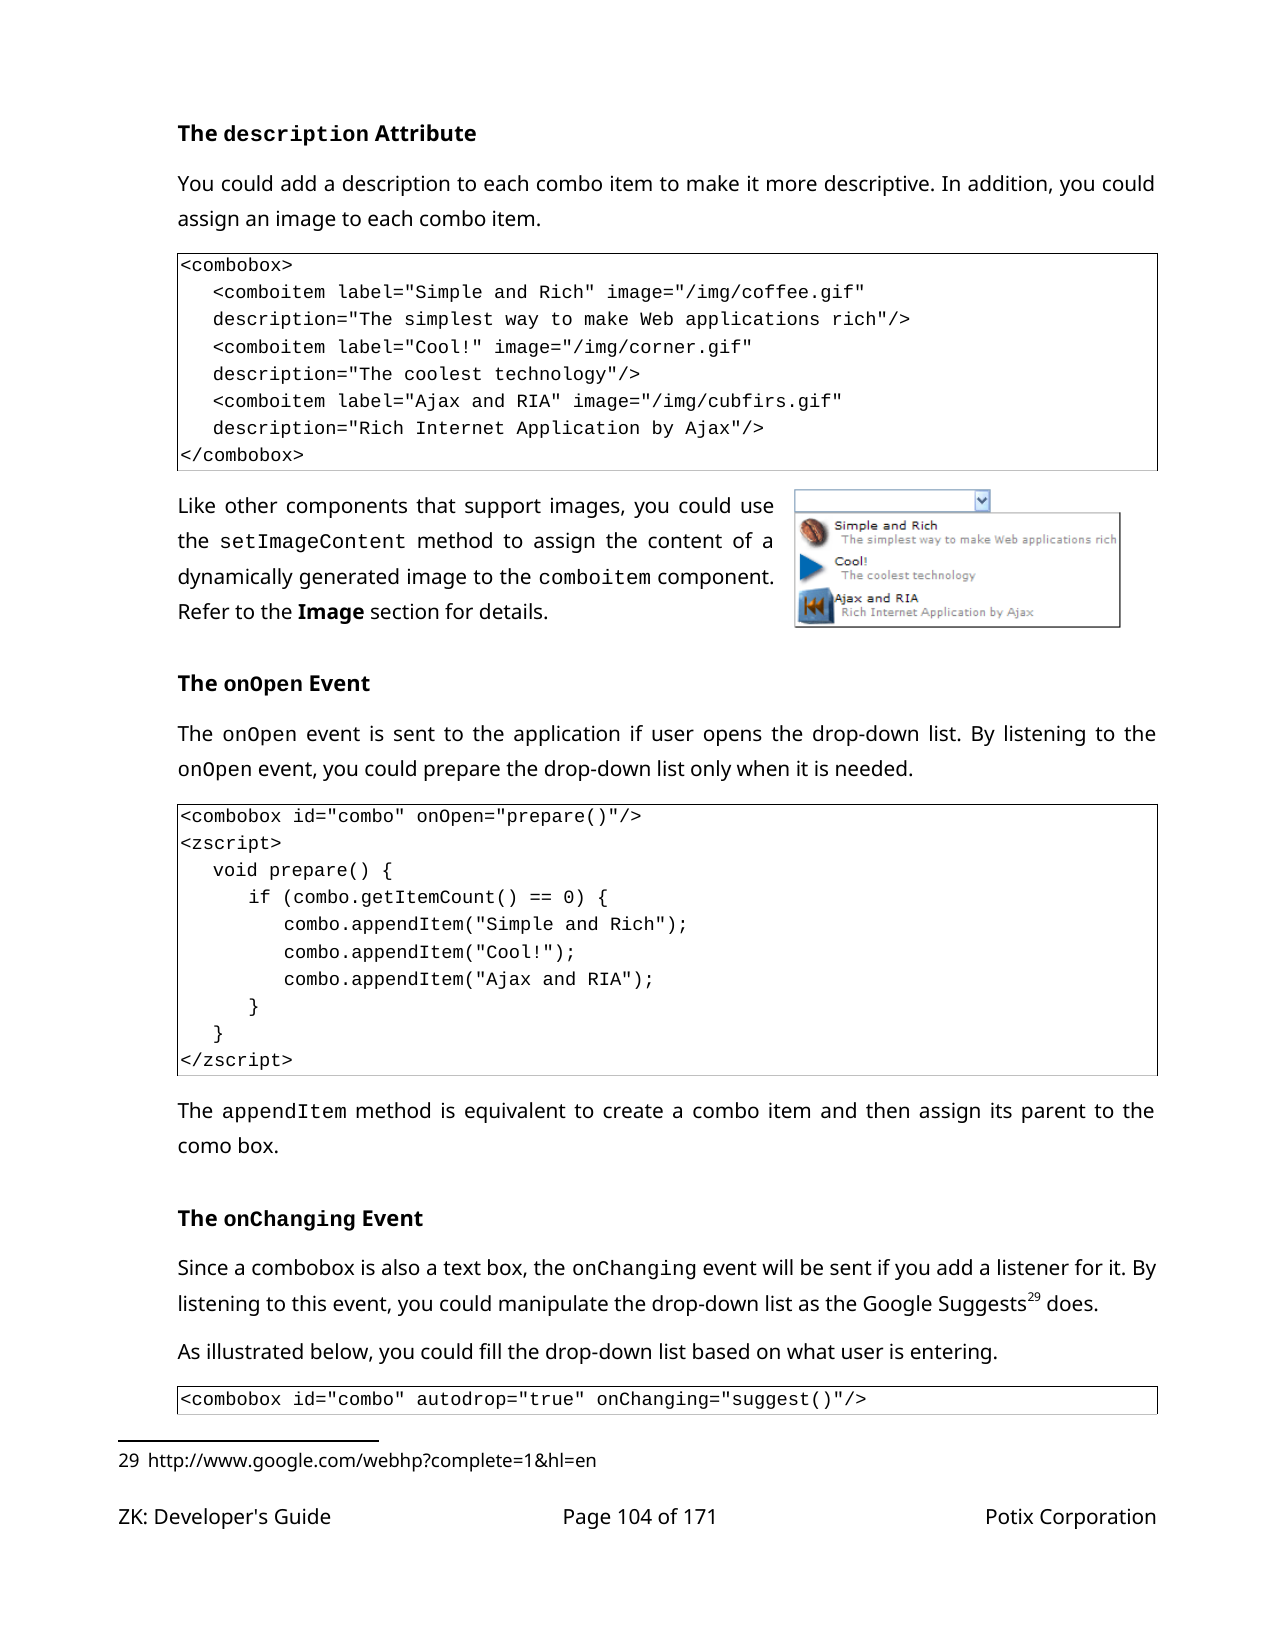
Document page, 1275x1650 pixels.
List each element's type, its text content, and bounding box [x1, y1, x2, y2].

text </combobox> [178, 443, 1157, 470]
text } [178, 1021, 1157, 1045]
text The onOpen event is sent to the application if user opens the drop-down list. By listening to the onOpen event, you could prepare the drop-down list only when it is needed. [177, 719, 1157, 783]
picture [792, 488, 1123, 630]
subtitle The onChanging Event [177, 1202, 1157, 1232]
text <comboitem label="Ajax and RIA" image="/img/cubfirs.gif" [178, 389, 1157, 413]
text description="The simplest way to make Web applications rich"/> [178, 307, 1157, 332]
text <comboitem label="Simple and Rich" image="/img/coffee.gif" [178, 280, 1157, 304]
text combo.appendItem("Cool!"); [178, 939, 1157, 964]
text You could add a description to each combo item to make it more descriptive. In addition, you could assign an image to each combo item. [177, 169, 1157, 232]
text combo.appendItem("Ajax and RIA"); [178, 967, 1157, 991]
text <comboitem label="Cool!" image="/img/corner.gif" [178, 334, 1157, 359]
text <combobox id="combo" autodrop="true" onChanging="suggest()"/> [178, 1387, 1157, 1414]
text Since a combobox is also a text box, the onChanging event will be sent if you add a listener for it. By listening to this event, you could manipulate the drop-down list as the Google Suggests does. [177, 1253, 1157, 1317]
text <combobox id="combo" onOpen="prepare()"/> [178, 805, 1157, 828]
text void prepare() { [178, 858, 1157, 882]
subtitle The onOpen Event [177, 668, 1157, 698]
text The appendItem method is equivalent to create a combo item and then assign its parent to the como box. [177, 1096, 1157, 1160]
text if (combo.getItemCount() == 0) { [178, 885, 1157, 909]
text Like other components that support images, you could use the setImageContent method to assign the content of a dynamically generated image to the comboitem component. Refer to the Image section for details. [177, 491, 792, 626]
text http://www.google.com/webhp?complete=1&hl=en [118, 1447, 1157, 1473]
text </zscript> [178, 1048, 1157, 1075]
text As illustrated below, you could fill the drop-down list based on what user is entering. [177, 1337, 1157, 1366]
text description="The coolest technology"/> [178, 362, 1157, 386]
text [1123, 491, 1157, 626]
text combo.appendItem("Simple and Rich"); [178, 912, 1157, 937]
text } [178, 994, 1157, 1018]
text <combobox> [178, 254, 1157, 277]
subtitle The description Attribute [177, 118, 1157, 148]
text description="Rich Internet Application by Ajax"/> [178, 416, 1157, 440]
text <zscript> [178, 831, 1157, 855]
